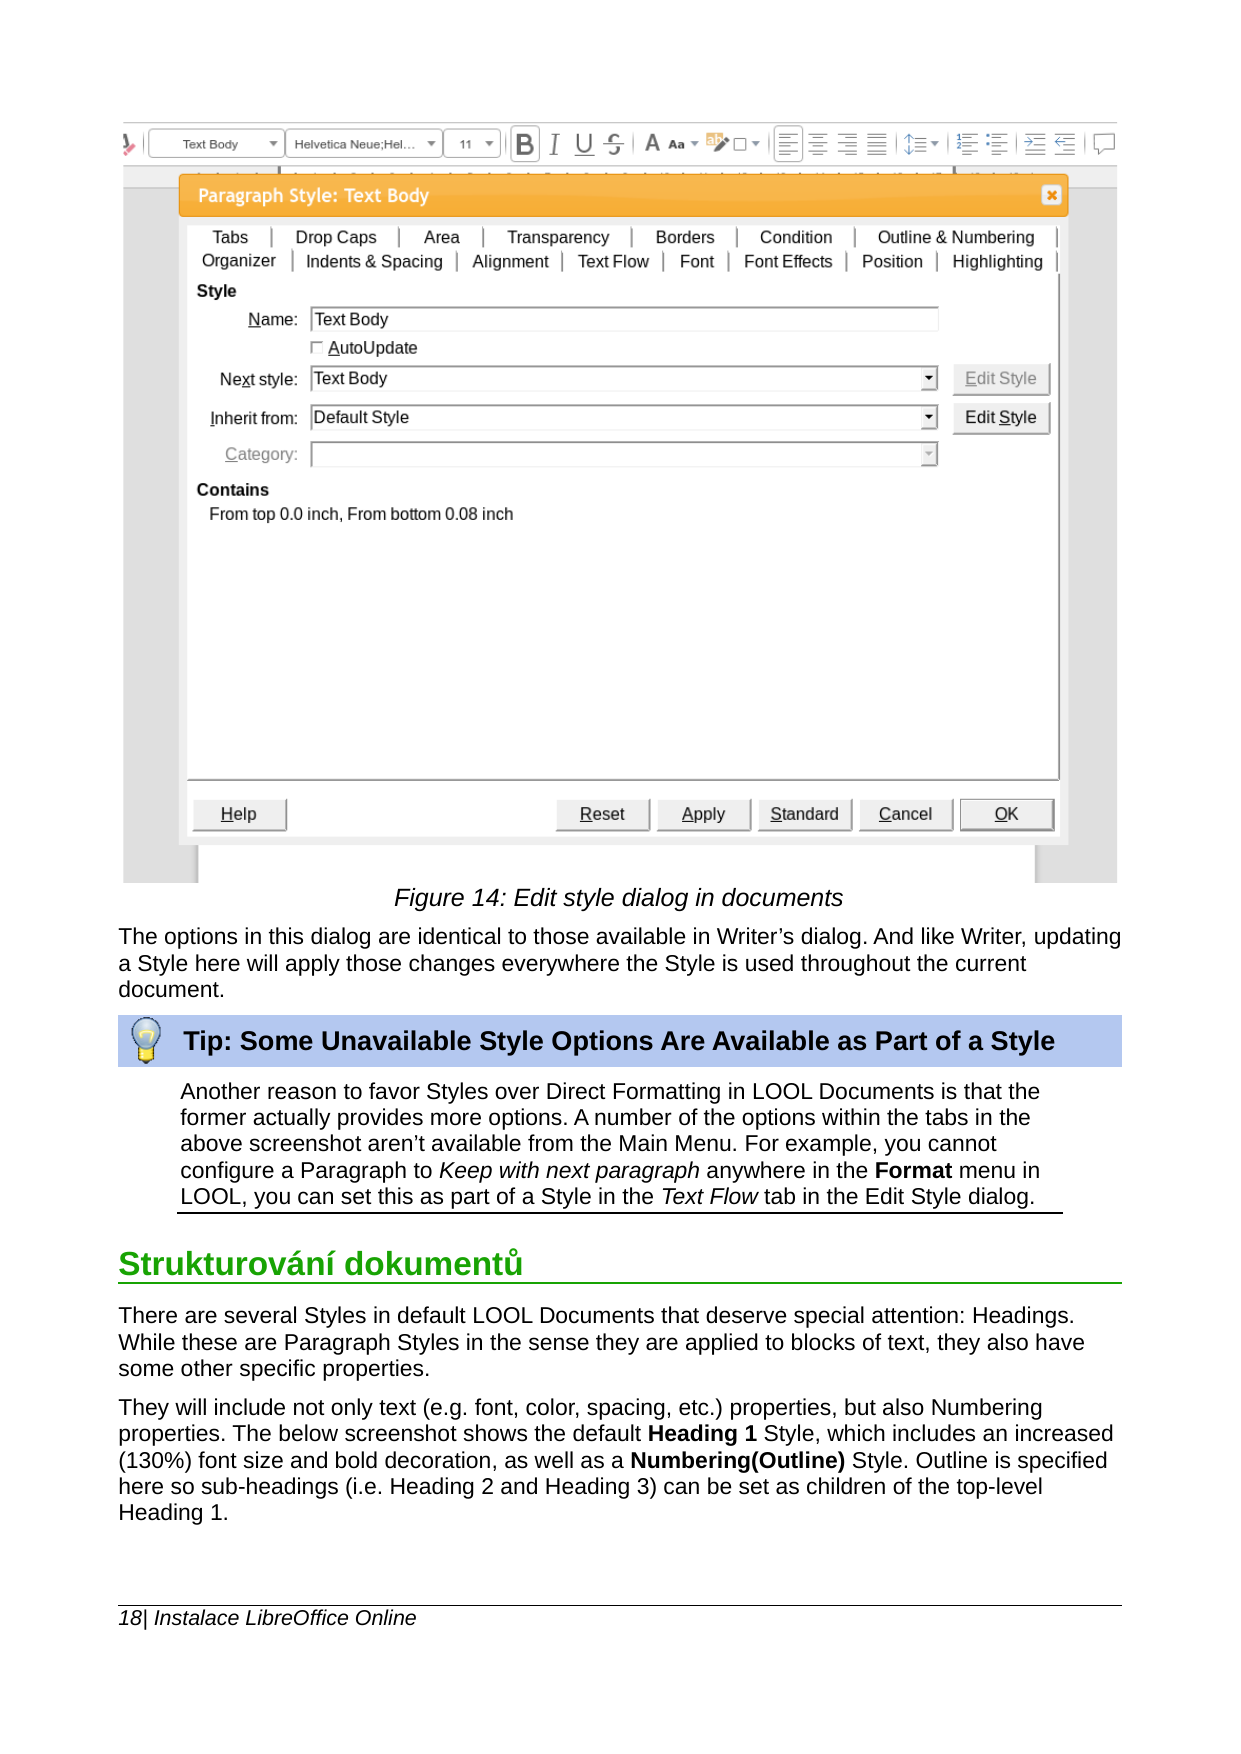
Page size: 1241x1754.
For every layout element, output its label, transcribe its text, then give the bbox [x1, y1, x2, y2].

text They will include not only text (e.g. font, color, spacing, etc.) properties, but also Numbering properties. The below screenshot shows the default Heading 1 Style, which includes an increased (130%) font size and bold decoration, as well as a Numbering(Outline) Style. Outline is specified here so sub-headings (i.e. Heading 2 and Heading 3) can be set as children of the top-level Heading 1. [118, 1394, 1122, 1526]
text Another reason to favor Styles over Direct Formatting in LOOL Documents is that the former actually provides more options. A number of the options within the tabs in the above screenshot aren’t available from the Main Menu. For example, you cannot configure a Paragraph to Keep with next paragraph anywhere in the Format menu in LOOL, you can set this as part of a Style in the Text Flow tab in the Edit Style dialog. [177, 1075, 1063, 1212]
picture [123, 118, 1118, 883]
picture [119, 1015, 170, 1067]
text There are several Styles in default LOOL Documents that deserve special attention: Headings. While these are Paragraph Styles in the sense they are applied to blocks of text, they also have some other specific properties. [118, 1302, 1122, 1381]
subtitle Strukturování dokumentů [118, 1244, 1122, 1282]
subtitle Tip: Some Unavailable Style Options Are Available as Part of a Style [170, 1015, 1122, 1067]
text Figure 14: Edit style dialog in documents [118, 883, 1122, 911]
text The options in this dialog are identical to those available in Writer’s dialog. And like Writer, updating a Style here will apply those changes everywhere the Style is used throughout the current document. [118, 923, 1122, 1002]
